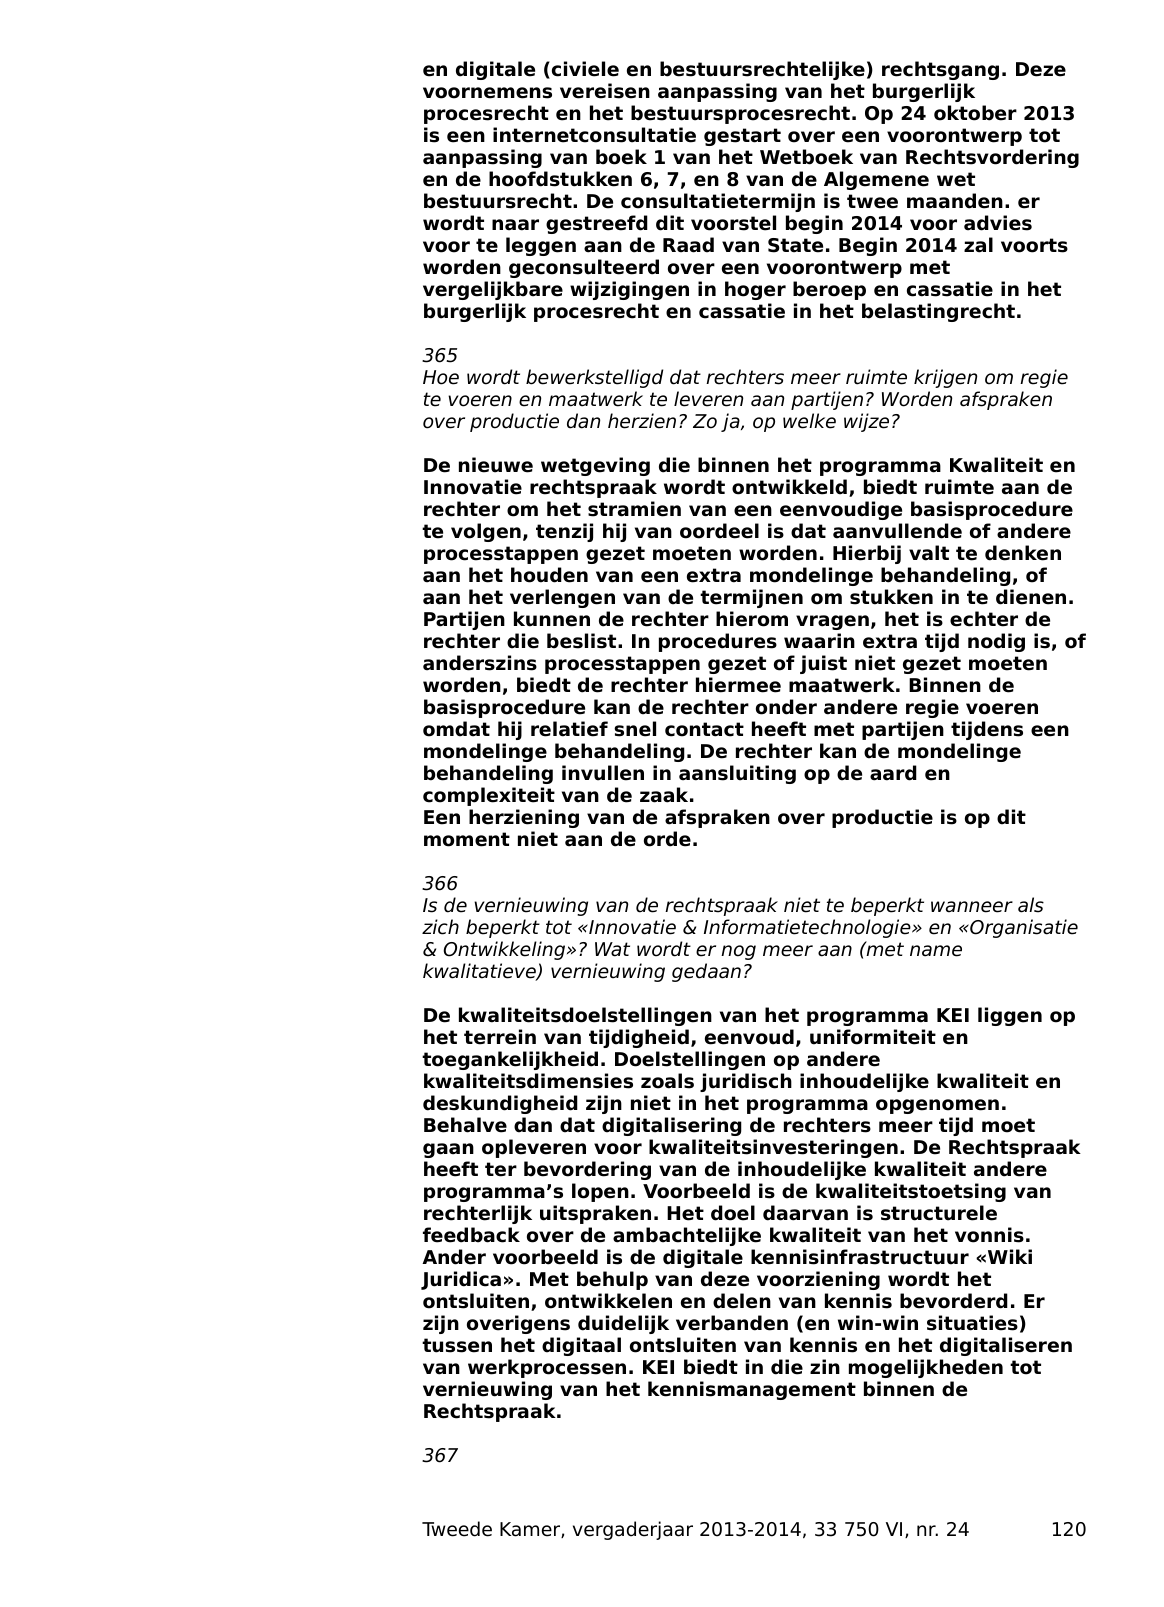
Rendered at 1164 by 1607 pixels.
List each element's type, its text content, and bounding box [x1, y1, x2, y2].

text Is de vernieuwing van de rechtspraak niet te beperkt wanneer als zich beperkt tot «Innovatie & Informatietechnologie» en «Organisatie & Ontwikkeling»? Wat wordt er nog meer aan (met name kwalitatieve) vernieuwing gedaan? [422, 895, 1087, 983]
text De kwaliteitsdoelstellingen van het programma KEI liggen op het terrein van tijdigheid, eenvoud, uniformiteit en toegankelijkheid. Doelstellingen op andere kwaliteitsdimensies zoals juridisch inhoudelijke kwaliteit en deskundigheid zijn niet in het programma opgenomen. Behalve dan dat digitalisering de rechters meer tijd moet gaan opleveren voor kwaliteitsinvesteringen. De Rechtspraak heeft ter bevordering van de inhoudelijke kwaliteit andere programma’s lopen. Voorbeeld is de kwaliteitstoetsing van rechterlijk uitspraken. Het doel daarvan is structurele feedback over de ambachtelijke kwaliteit van het vonnis. Ander voorbeeld is de digitale kennisinfrastructuur «Wiki Juridica». Met behulp van deze voorziening wordt het ontsluiten, ontwikkelen en delen van kennis bevorderd. Er zijn overigens duidelijk verbanden (en win-win situaties) tussen het digitaal ontsluiten van kennis en het digitaliseren van werkprocessen. KEI biedt in die zin mogelijkheden tot vernieuwing van het kennismanagement binnen de Rechtspraak. [422, 1005, 1087, 1423]
text 367 [422, 1445, 1087, 1467]
text Hoe wordt bewerkstelligd dat rechters meer ruimte krijgen om regie te voeren en maatwerk te leveren aan partijen? Worden afspraken over productie dan herzien? Zo ja, op welke wijze? [422, 367, 1087, 433]
text 365 [422, 345, 1087, 367]
text De nieuwe wetgeving die binnen het programma Kwaliteit en Innovatie rechtspraak wordt ontwikkeld, biedt ruimte aan de rechter om het stramien van een eenvoudige basisprocedure te volgen, tenzij hij van oordeel is dat aanvullende of andere processtappen gezet moeten worden. Hierbij valt te denken aan het houden van een extra mondelinge behandeling, of aan het verlengen van de termijnen om stukken in te dienen. Partijen kunnen de rechter hierom vragen, het is echter de rechter die beslist. In procedures waarin extra tijd nodig is, of anderszins processtappen gezet of juist niet gezet moeten worden, biedt de rechter hiermee maatwerk. Binnen de basisprocedure kan de rechter onder andere regie voeren omdat hij relatief snel contact heeft met partijen tijdens een mondelinge behandeling. De rechter kan de mondelinge behandeling invullen in aansluiting op de aard en complexiteit van de zaak. [422, 455, 1087, 807]
text 366 [422, 873, 1087, 895]
text en digitale (civiele en bestuursrechtelijke) rechtsgang. Deze voornemens vereisen aanpassing van het burgerlijk procesrecht en het bestuursprocesrecht. Op 24 oktober 2013 is een internetconsultatie gestart over een voorontwerp tot aanpassing van boek 1 van het Wetboek van Rechtsvordering en de hoofdstukken 6, 7, en 8 van de Algemene wet bestuursrecht. De consultatietermijn is twee maanden. er wordt naar gestreefd dit voorstel begin 2014 voor advies voor te leggen aan de Raad van State. Begin 2014 zal voorts worden geconsulteerd over een voorontwerp met vergelijkbare wijzigingen in hoger beroep en cassatie in het burgerlijk procesrecht en cassatie in het belastingrecht. [422, 59, 1087, 323]
text Een herziening van de afspraken over productie is op dit moment niet aan de orde. [422, 807, 1087, 851]
